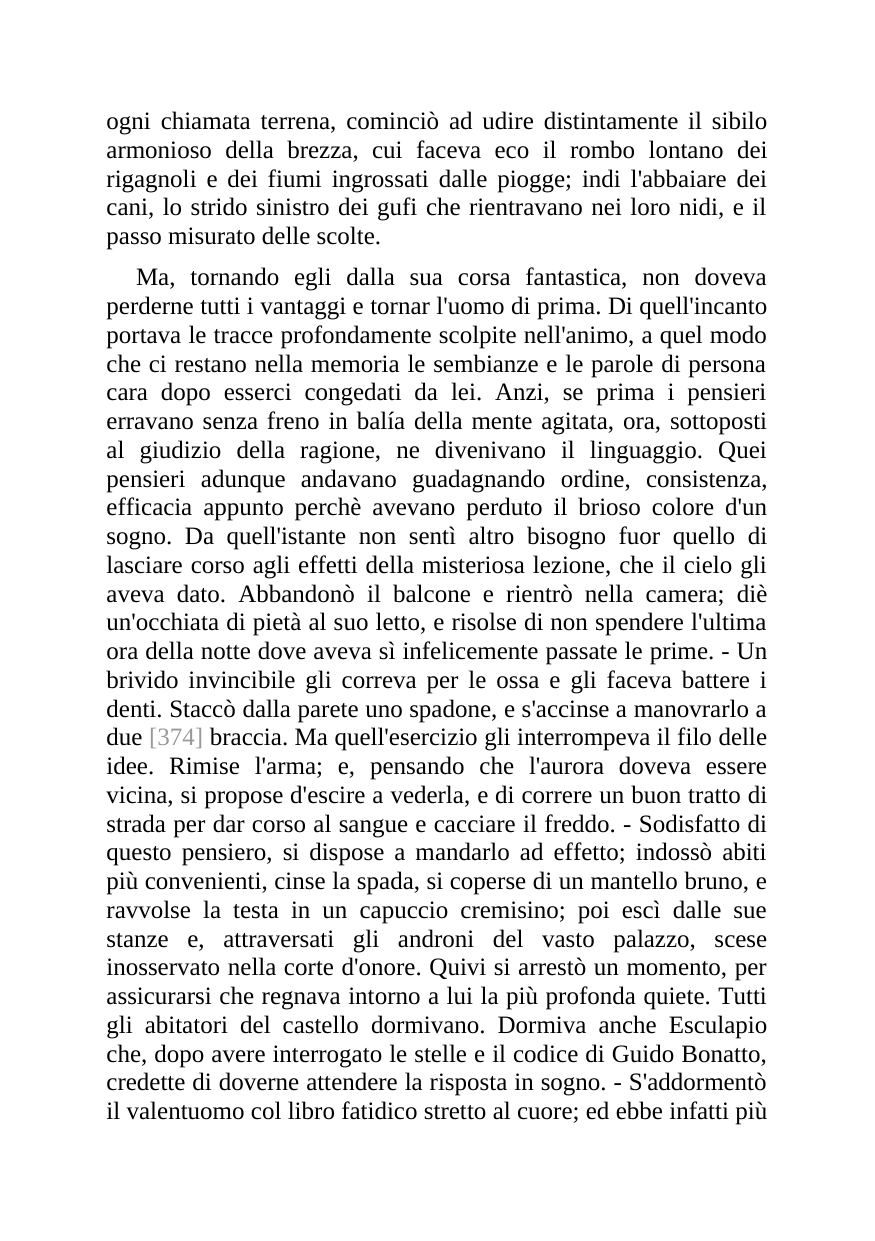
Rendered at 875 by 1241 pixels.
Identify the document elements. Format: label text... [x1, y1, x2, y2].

text Ma, tornando egli dalla sua corsa fantastica, non doveva perderne tutti i vantaggi e tornar l'uomo di prima. Di quell'incanto portava le tracce profondamente scolpite nell'animo, a quel modo che ci restano nella memoria le sembianze e le parole di persona cara dopo esserci congedati da lei. Anzi, se prima i pensieri erravano senza freno in balía della mente agitata, ora, sottoposti al giudizio della ragione, ne divenivano il linguaggio. Quei pensieri adunque andavano guadagnando ordine, consistenza, efficacia appunto perchè avevano perduto il brioso colore d'un sogno. Da quell'istante non sentì altro bisogno fuor quello di lasciare corso agli effetti della misteriosa lezione, che il cielo gli aveva dato. Abbandonò il balcone e rientrò nella camera; diè un'occhiata di pietà al suo letto, e risolse di non spendere l'ultima ora della notte dove aveva sì infelicemente passate le prime. - Un brivido invincibile gli correva per le ossa e gli faceva battere i denti. Staccò dalla parete uno spadone, e s'accinse a manovrarlo a due [374] braccia. Ma quell'esercizio gli interrompeva il filo delle idee. Rimise l'arma; e, pensando che l'aurora doveva essere vicina, si propose d'escire a vederla, e di correre un buon tratto di strada per dar corso al sangue e cacciare il freddo. - Sodisfatto di questo pensiero, si dispose a mandarlo ad effetto; indossò abiti più convenienti, cinse la spada, si coperse di un mantello bruno, e ravvolse la testa in un capuccio cremisino; poi escì dalle sue stanze e, attraversati gli androni del vasto palazzo, scese inosservato nella corte d'onore. Quivi si arrestò un momento, per assicurarsi che regnava intorno a lui la più profonda quiete. Tutti gli abitatori del castello dormivano. Dormiva anche Esculapio che, dopo avere interrogato le stelle e il codice di Guido Bonatto, credette di doverne attendere la risposta in sogno. - S'addormentò il valentuomo col libro fatidico stretto al cuore; ed ebbe infatti più [106, 262, 768, 1125]
text ogni chiamata terrena, cominciò ad udire distintamente il sibilo armonioso della brezza, cui faceva eco il rombo lontano dei rigagnoli e dei fiumi ingrossati dalle piogge; indi l'abbaiare dei cani, lo strido sinistro dei gufi che rientravano nei loro nidi, e il passo misurato delle scolte. [106, 106, 768, 250]
